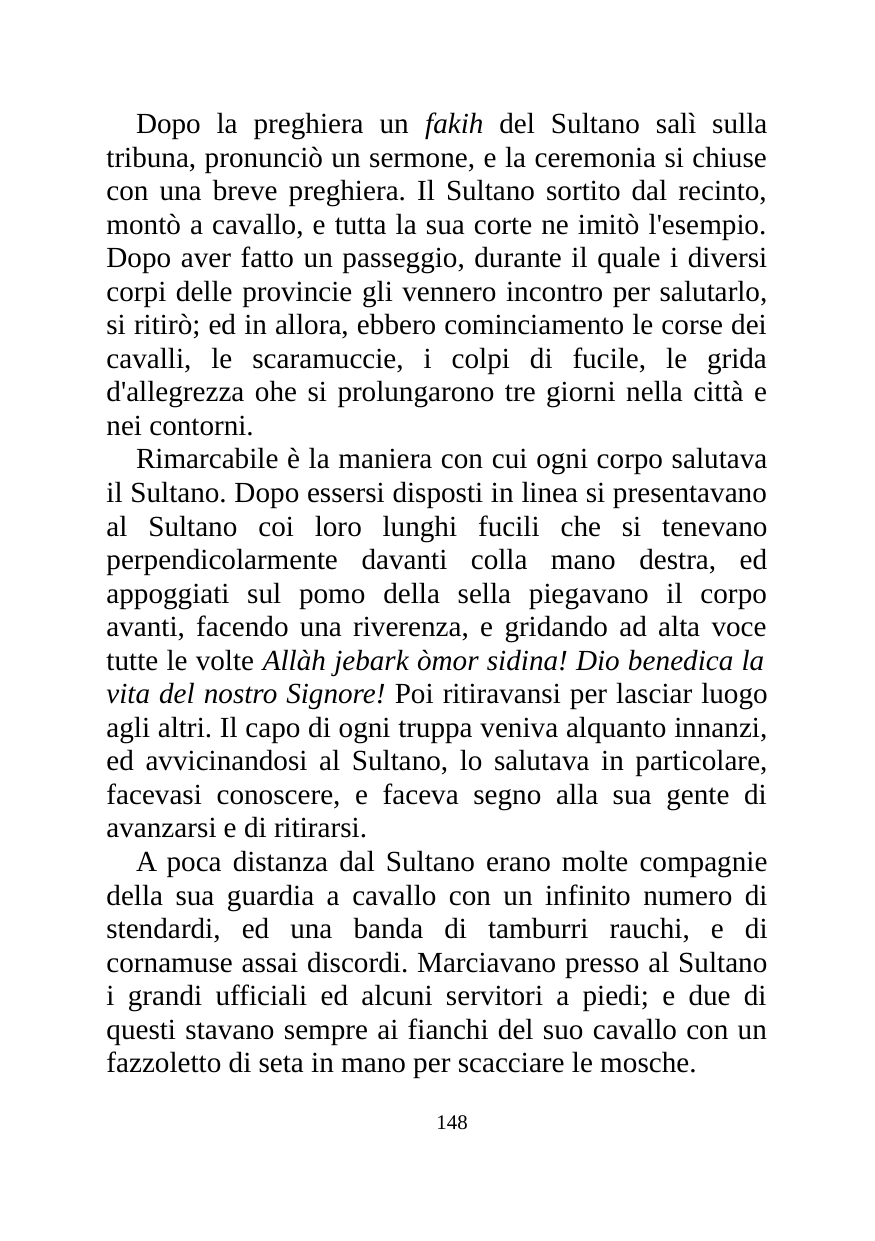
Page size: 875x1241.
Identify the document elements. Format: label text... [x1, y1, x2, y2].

text Dopo la preghiera un fakih del Sultano salì sulla tribuna, pronunciò un sermone, e la ceremonia si chiuse con una breve preghiera. Il Sultano sortito dal recinto, montò a cavallo, e tutta la sua corte ne imitò l'esempio. Dopo aver fatto un passeggio, durante il quale i diversi corpi delle provincie gli vennero incontro per salutarlo, si ritirò; ed in allora, ebbero cominciamento le corse dei cavalli, le scaramuccie, i colpi di fucile, le grida d'allegrezza ohe si prolungarono tre giorni nella città e nei contorni. [106, 106, 768, 442]
text Rimarcabile è la maniera con cui ogni corpo salutava il Sultano. Dopo essersi disposti in linea si presentavano al Sultano coi loro lunghi fucili che si tenevano perpendicolarmente davanti colla mano destra, ed appoggiati sul pomo della sella piegavano il corpo avanti, facendo una riverenza, e gridando ad alta voce tutte le volte Allàh jebark òmor sidina! Dio benedica la vita del nostro Signore! Poi ritiravansi per lasciar luogo agli altri. Il capo di ogni truppa veniva alquanto innanzi, ed avvicinandosi al Sultano, lo salutava in particolare, facevasi conoscere, e faceva segno alla sua gente di avanzarsi e di ritirarsi. [106, 442, 768, 844]
text A poca distanza dal Sultano erano molte compagnie della sua guardia a cavallo con un infinito numero di stendardi, ed una banda di tamburri rauchi, e di cornamuse assai discordi. Marciavano presso al Sultano i grandi ufficiali ed alcuni servitori a piedi; e due di questi stavano sempre ai fianchi del suo cavallo con un fazzoletto di seta in mano per scacciare le mosche. [106, 844, 768, 1079]
